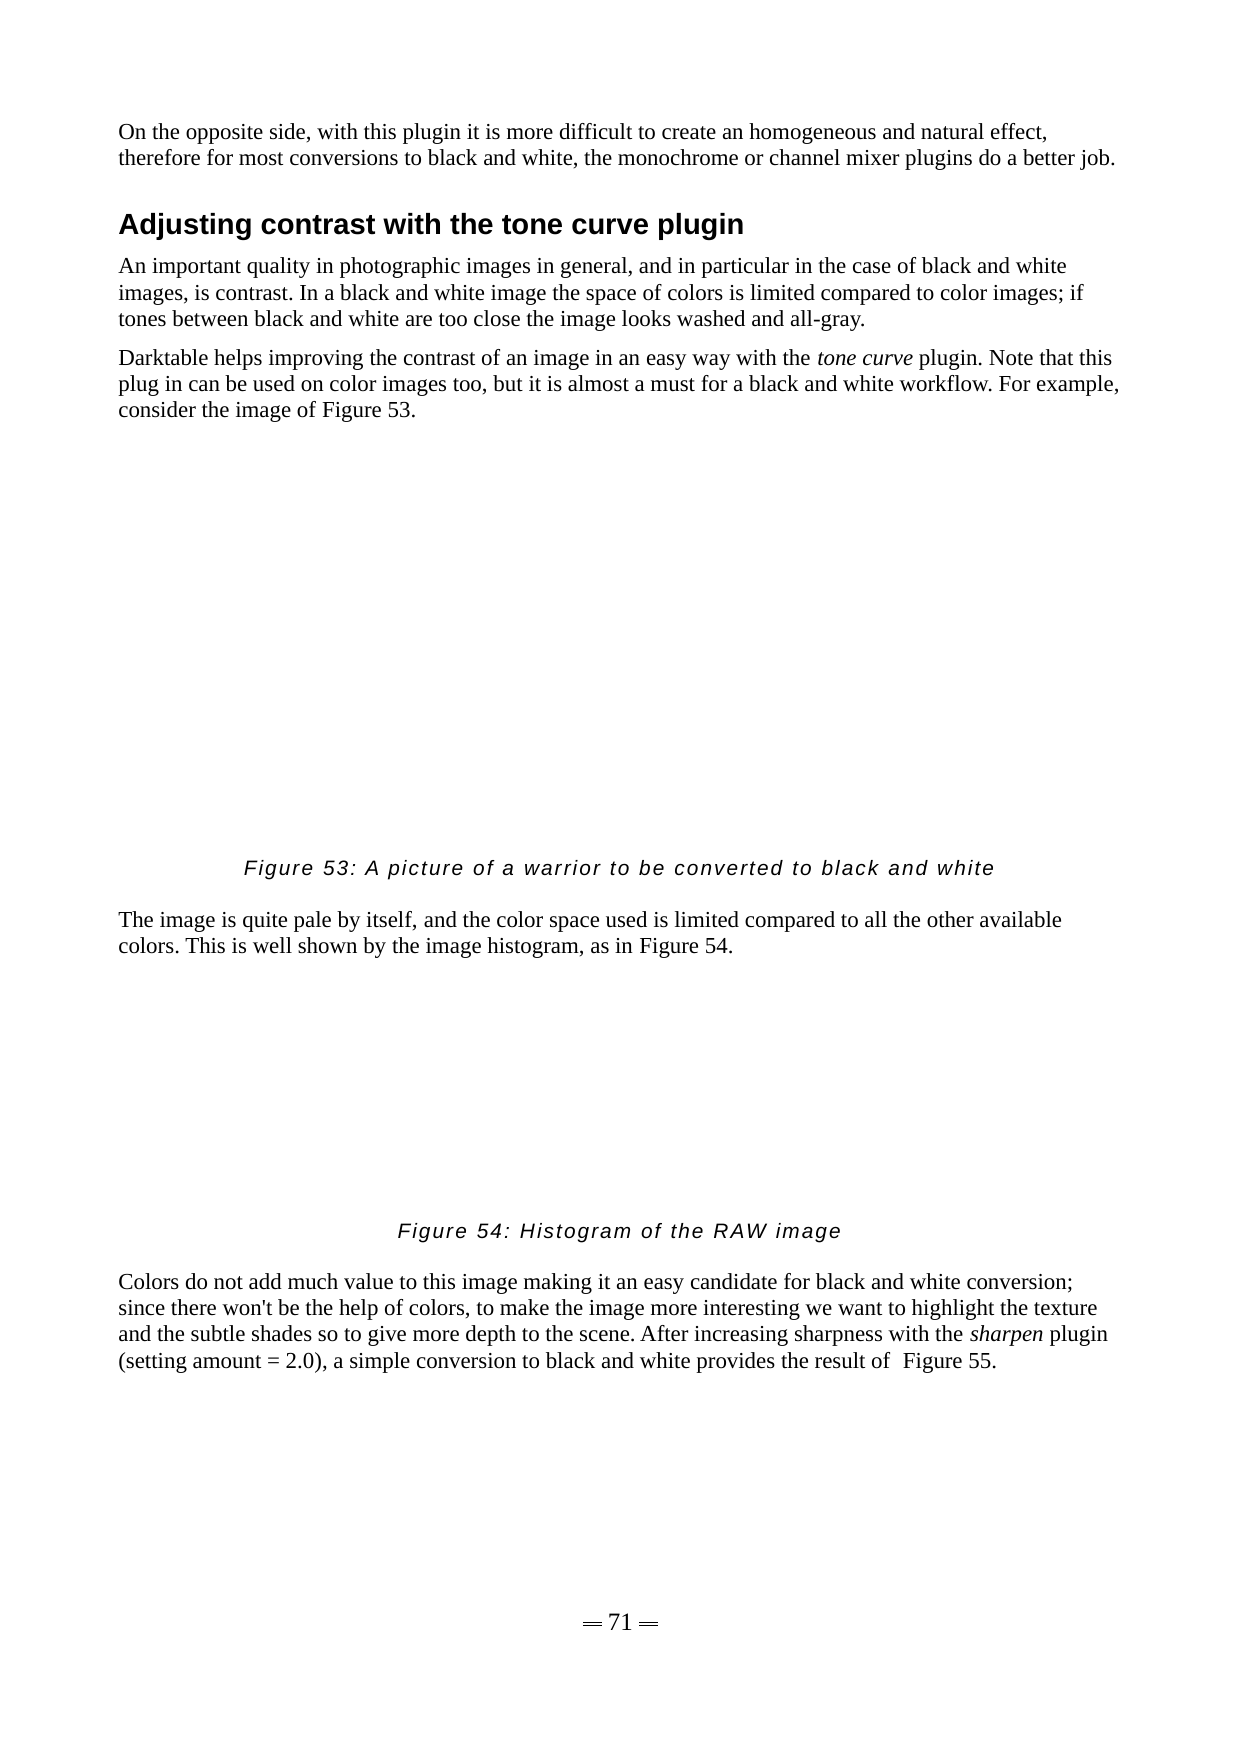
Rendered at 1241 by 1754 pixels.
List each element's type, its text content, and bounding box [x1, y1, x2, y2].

text The image is quite pale by itself, and the color space used is limited compared to all the other available colors. This is well shown by the image histogram, as in Figure 54. [118, 435, 1122, 958]
text Darktable helps improving the contrast of an image in an easy way with the tone curve plugin. Note that this plug in can be used on color images too, but it is almost a must for a black and white workflow. For example, consider the image of Figure 53. [118, 344, 1122, 423]
text On the opposite side, with this plugin it is more difficult to create an homogeneous and natural effect, therefore for most conversions to black and white, the monochrome or channel mixer plugins do a better job. [118, 118, 1122, 171]
subtitle Adjusting contrast with the tone curve plugin [118, 207, 1122, 241]
text Colors do not add much value to this image making it an easy candidate for black and white conversion; since there won't be the help of colors, to make the image more interesting we want to highlight the texture and the subtle shades so to give more depth to the scene. After increasing sharpness with the sharpen plugin (setting amount = 2.0), a simple conversion to black and white provides the result of Figure 55. [118, 971, 1122, 1373]
text Figure 54: Histogram of the RAW image [380, 998, 860, 1242]
text An important quality in photographic images in general, and in particular in the case of black and white images, is contrast. In a black and white image the space of colors is limited compared to color images; if tones between black and white are too close the image looks washed and all-gray. [118, 252, 1122, 331]
text Figure 53: A picture of a warrior to be converted to black and white [223, 452, 1017, 880]
